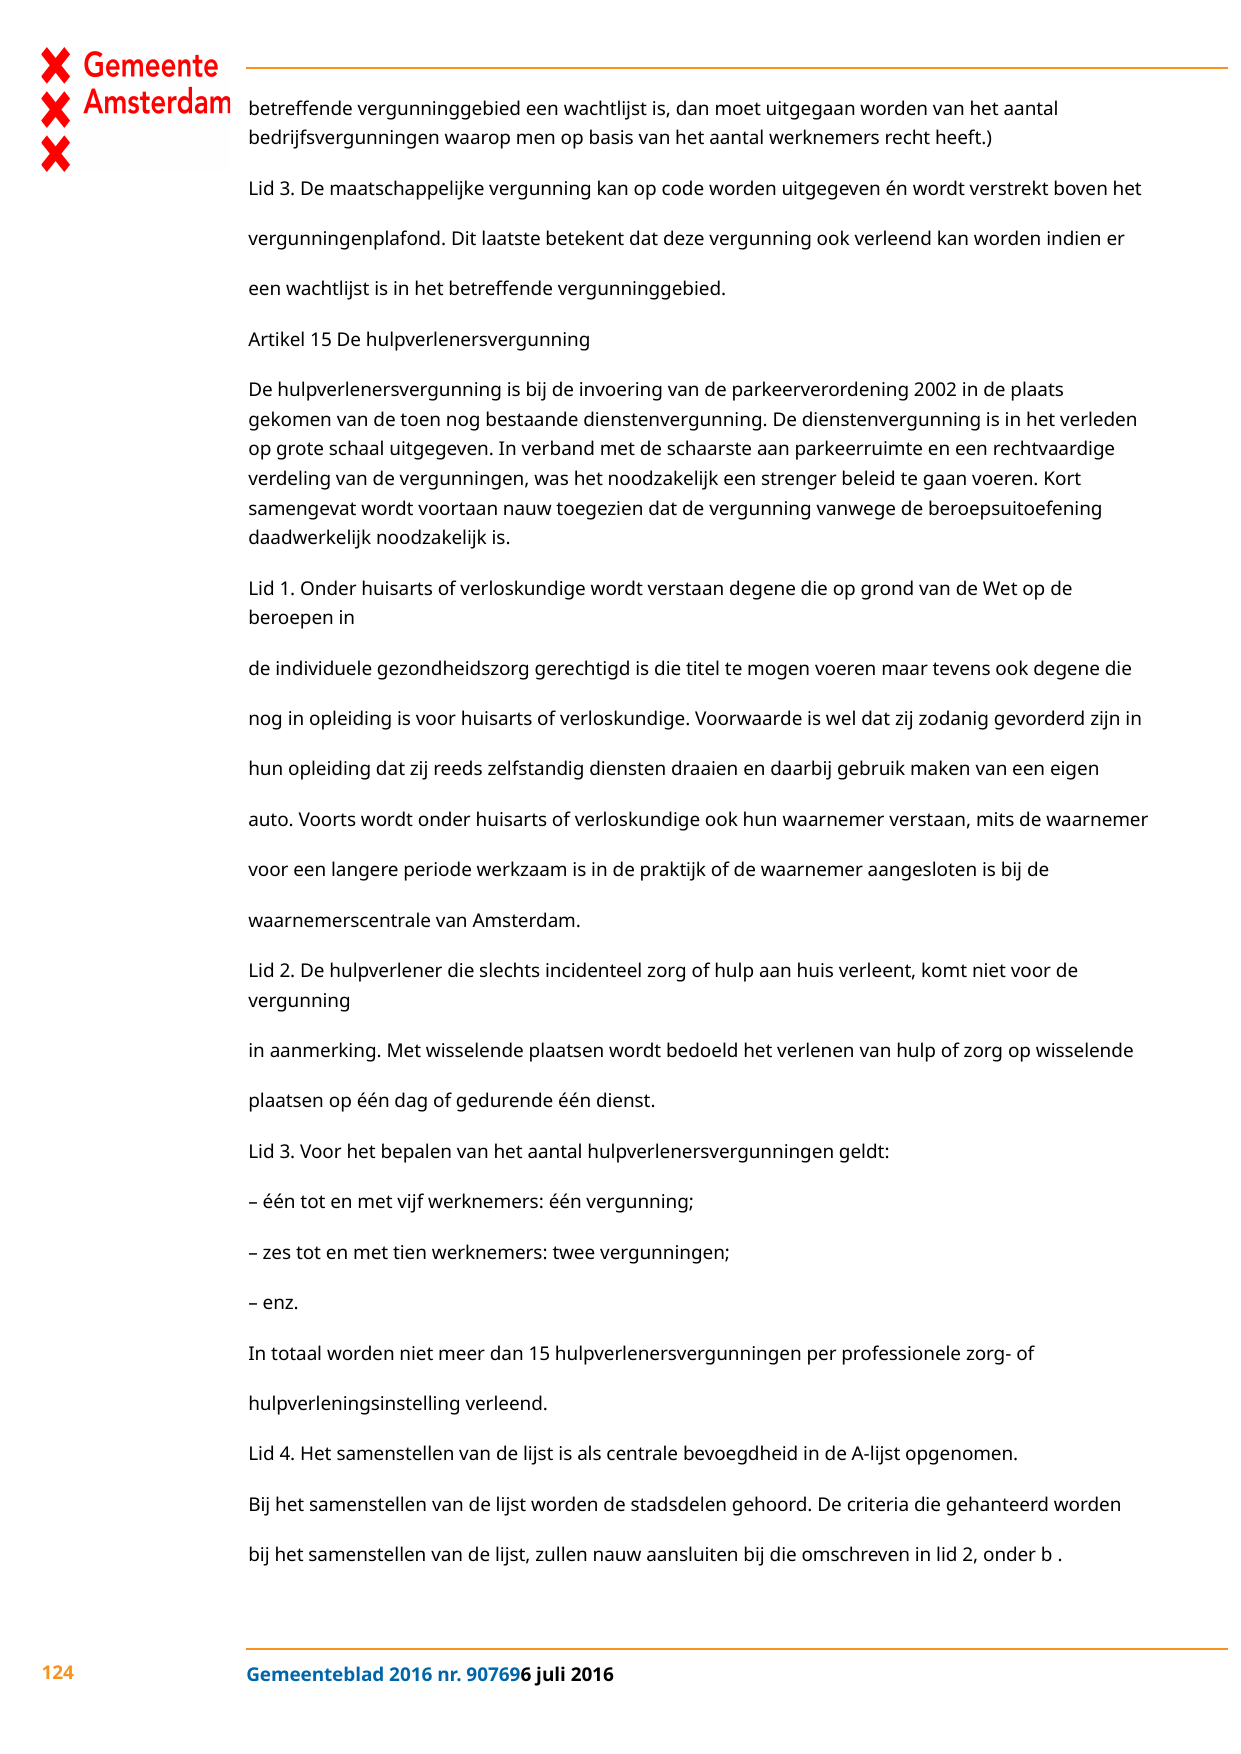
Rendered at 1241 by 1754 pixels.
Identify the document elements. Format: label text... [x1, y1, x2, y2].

text bij het samenstellen van de lijst, zullen nauw aansluiten bij die omschreven in lid 2, onder b . [248, 1541, 1152, 1567]
text de individuele gezondheidszorg gerechtigd is die titel te mogen voeren maar tevens ook degene die [248, 655, 1152, 681]
text in aanmerking. Met wisselende plaatsen wordt bedoeld het verlenen van hulp of zorg op wisselende [248, 1037, 1152, 1063]
text Lid 3. Voor het bepalen van het aantal hulpverlenersvergunningen geldt: [248, 1138, 1152, 1164]
text auto. Voorts wordt onder huisarts of verloskundige ook hun waarnemer verstaan, mits de waarnemer [248, 806, 1152, 832]
text plaatsen op één dag of gedurende één dienst. [248, 1088, 1152, 1113]
text – één tot en met vijf werknemers: één vergunning; [248, 1188, 1152, 1214]
text hun opleiding dat zij reeds zelfstandig diensten draaien en daarbij gebruik maken van een eigen [248, 756, 1152, 781]
text – enz. [248, 1289, 1152, 1315]
text Lid 2. De hulpverlener die slechts incidenteel zorg of hulp aan huis verleent, komt niet voor de vergunning [248, 957, 1152, 1013]
text een wachtlijst is in het betreffende vergunninggebied. [248, 276, 1152, 301]
text Lid 4. Het samenstellen van de lijst is als centrale bevoegdheid in de A-lijst opgenomen. [248, 1441, 1152, 1466]
text In totaal worden niet meer dan 15 hulpverlenersvergunningen per professionele zorg- of [248, 1340, 1152, 1366]
picture [41, 47, 231, 172]
text Lid 1. Onder huisarts of verloskundige wordt verstaan degene die op grond van de Wet op de beroepen in [248, 575, 1152, 630]
text nog in opleiding is voor huisarts of verloskundige. Voorwaarde is wel dat zij zodanig gevorderd zijn in [248, 705, 1152, 731]
text vergunningenplafond. Dit laatste betekent dat deze vergunning ook verleend kan worden indien er [248, 225, 1152, 251]
text waarnemerscentrale van Amsterdam. [248, 907, 1152, 933]
text Lid 3. De maatschappelijke vergunning kan op code worden uitgegeven én wordt verstrekt boven het [248, 175, 1152, 201]
text voor een langere periode werkzaam is in de praktijk of de waarnemer aangesloten is bij de [248, 856, 1152, 882]
text De hulpverlenersvergunning is bij de invoering van de parkeerverordening 2002 in de plaats gekomen van de toen nog bestaande dienstenvergunning. De dienstenvergunning is in het verleden op grote schaal uitgegeven. In verband met de schaarste aan parkeerruimte en een rechtvaardige verdeling van de vergunningen, was het noodzakelijk een strenger beleid te gaan voeren. Kort samengevat wordt voortaan nauw toegezien dat de vergunning vanwege de beroepsuitoefening daadwerkelijk noodzakelijk is. [248, 376, 1152, 550]
text betreffende vergunninggebied een wachtlijst is, dan moet uitgegaan worden van het aantal bedrijfsvergunningen waarop men op basis van het aantal werknemers recht heeft.) [248, 95, 1152, 150]
text hulpverleningsinstelling verleend. [248, 1390, 1152, 1416]
text Bij het samenstellen van de lijst worden de stadsdelen gehoord. De criteria die gehanteerd worden [248, 1491, 1152, 1517]
text Artikel 15 De hulpverlenersvergunning [248, 326, 1152, 352]
text – zes tot en met tien werknemers: twee vergunningen; [248, 1239, 1152, 1265]
